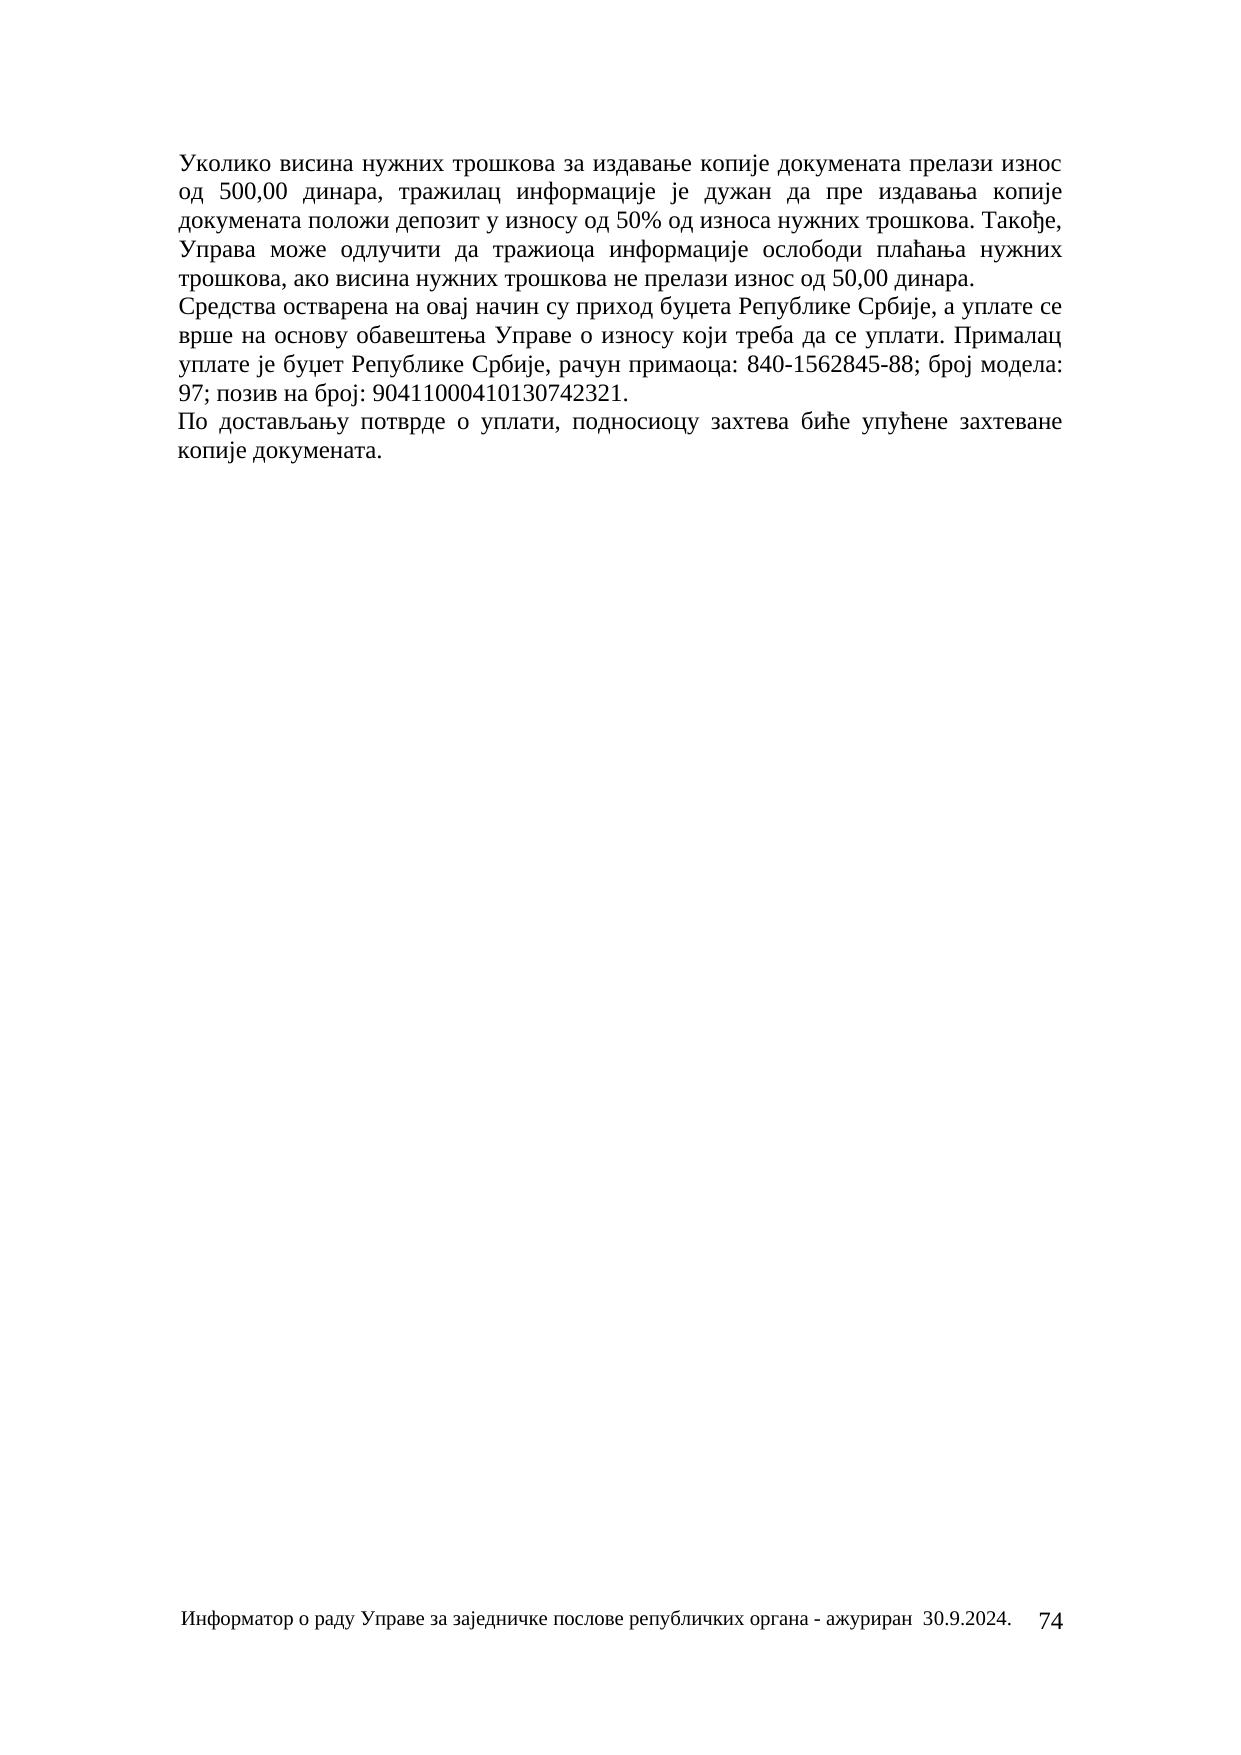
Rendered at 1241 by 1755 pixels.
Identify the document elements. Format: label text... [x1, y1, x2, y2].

text Уколико висина нужних трошкова за издавање копије докумената прелази износ од 500,00 динара, тражилац информације је дужан да пре издавања копије докумената положи депозит у износу од 50% од износа нужних трошкова. Такође, Управа може одлучити да тражиоца информације ослободи плаћања нужних трошкова, ако висина нужних трошкова не прелази износ од 50,00 динара. [178, 148, 1063, 291]
text По достављању потврде о уплати, подносиоцу захтева биће упућене захтеване копије докумената. [177, 406, 1063, 464]
text Средства остварена на овај начин су приход буџета Републике Србије, а уплате се врше на основу обавештења Управе о износу који треба да се уплати. Прималац уплате је буџет Републике Србије, рачун примаоца: 840-1562845-88; број модела: 97; позив на број: 90411000410130742321. [178, 291, 1063, 406]
